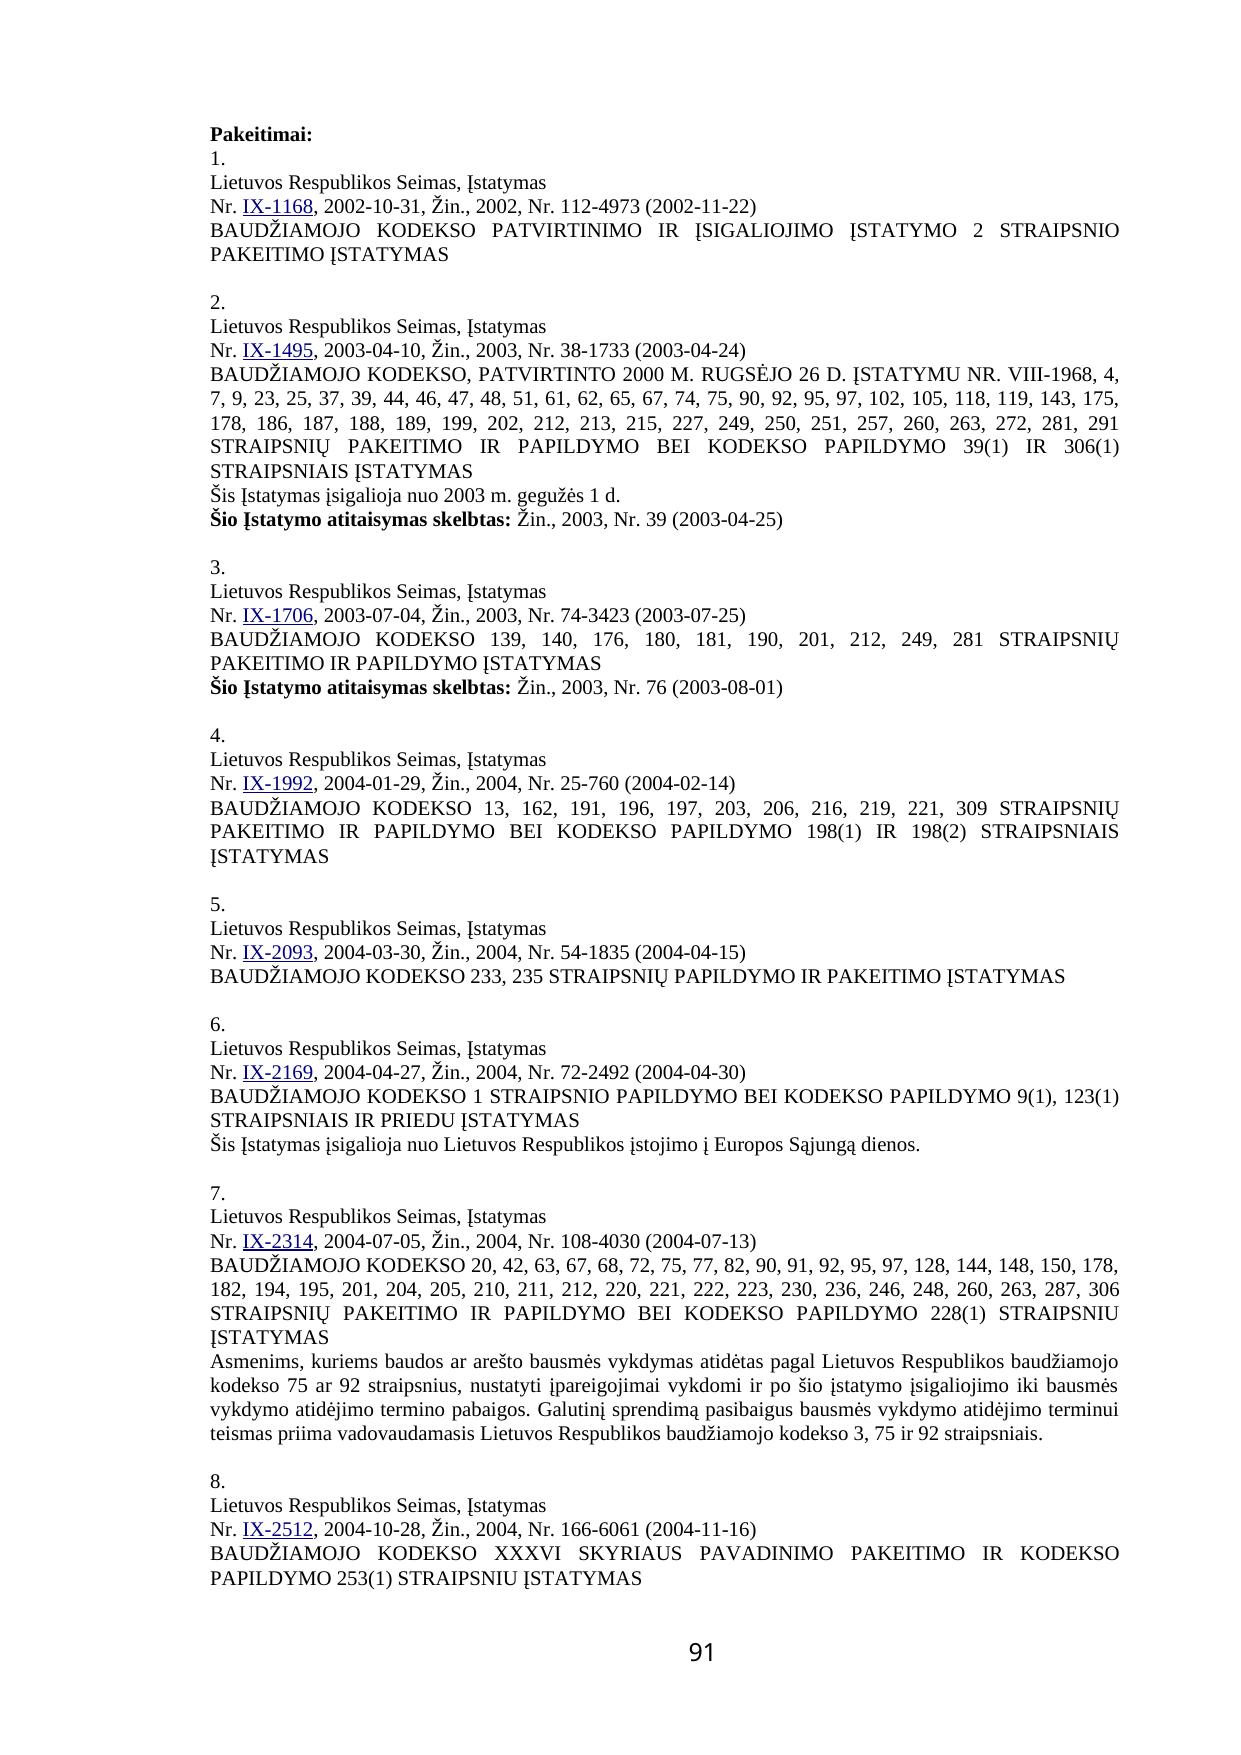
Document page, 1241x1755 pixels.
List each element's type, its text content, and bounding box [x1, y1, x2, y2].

text 4. [210, 723, 1120, 747]
text BAUDŽIAMOJO KODEKSO XXXVI SKYRIAUS PAVADINIMO PAKEITIMO IR KODEKSO PAPILDYMO 253(1) STRAIPSNIU ĮSTATYMAS [210, 1541, 1120, 1589]
text BAUDŽIAMOJO KODEKSO 139, 140, 176, 180, 181, 190, 201, 212, 249, 281 STRAIPSNIŲ PAKEITIMO IR PAPILDYMO ĮSTATYMAS [210, 627, 1120, 675]
text Lietuvos Respublikos Seimas, Įstatymas [210, 1204, 1120, 1228]
text 3. [210, 555, 1120, 579]
text Nr. IX-1706, 2003-07-04, Žin., 2003, Nr. 74-3423 (2003-07-25) [210, 603, 1120, 627]
text Lietuvos Respublikos Seimas, Įstatymas [210, 747, 1120, 771]
text Nr. IX-2169, 2004-04-27, Žin., 2004, Nr. 72-2492 (2004-04-30) [210, 1060, 1120, 1084]
text BAUDŽIAMOJO KODEKSO PATVIRTINIMO IR ĮSIGALIOJIMO ĮSTATYMO 2 STRAIPSNIO PAKEITIMO ĮSTATYMAS [210, 218, 1120, 266]
text Lietuvos Respublikos Seimas, Įstatymas [210, 916, 1120, 940]
text Šis Įstatymas įsigalioja nuo 2003 m. gegužės 1 d. [210, 483, 1120, 507]
text Lietuvos Respublikos Seimas, Įstatymas [210, 1493, 1120, 1517]
text Lietuvos Respublikos Seimas, Įstatymas [210, 579, 1120, 603]
text Nr. IX-1168, 2002-10-31, Žin., 2002, Nr. 112-4973 (2002-11-22) [210, 194, 1120, 218]
text Šis Įstatymas įsigalioja nuo Lietuvos Respublikos įstojimo į Europos Sąjungą dienos. [210, 1132, 1120, 1156]
text 8. [210, 1469, 1120, 1493]
text Nr. IX-2093, 2004-03-30, Žin., 2004, Nr. 54-1835 (2004-04-15) [210, 940, 1120, 964]
text BAUDŽIAMOJO KODEKSO 233, 235 STRAIPSNIŲ PAPILDYMO IR PAKEITIMO ĮSTATYMAS [210, 964, 1120, 988]
text BAUDŽIAMOJO KODEKSO 1 STRAIPSNIO PAPILDYMO BEI KODEKSO PAPILDYMO 9(1), 123(1) STRAIPSNIAIS IR PRIEDU ĮSTATYMAS [210, 1084, 1120, 1132]
text BAUDŽIAMOJO KODEKSO, PATVIRTINTO 2000 M. RUGSĖJO 26 D. ĮSTATYMU NR. VIII-1968, 4, 7, 9, 23, 25, 37, 39, 44, 46, 47, 48, 51, 61, 62, 65, 67, 74, 75, 90, 92, 95, 97, 102, 105, 118, 119, 143, 175, 178, 186, 187, 188, 189, 199, 202, 212, 213, 215, 227, 249, 250, 251, 257, 260, 263, 272, 281, 291 STRAIPSNIŲ PAKEITIMO IR PAPILDYMO BEI KODEKSO PAPILDYMO 39(1) IR 306(1) STRAIPSNIAIS ĮSTATYMAS [210, 362, 1120, 483]
text Nr. IX-1495, 2003-04-10, Žin., 2003, Nr. 38-1733 (2003-04-24) [210, 338, 1120, 362]
text BAUDŽIAMOJO KODEKSO 20, 42, 63, 67, 68, 72, 75, 77, 82, 90, 91, 92, 95, 97, 128, 144, 148, 150, 178, 182, 194, 195, 201, 204, 205, 210, 211, 212, 220, 221, 222, 223, 230, 236, 246, 248, 260, 263, 287, 306 STRAIPSNIŲ PAKEITIMO IR PAPILDYMO BEI KODEKSO PAPILDYMO 228(1) STRAIPSNIU ĮSTATYMAS [210, 1253, 1120, 1349]
text 7. [210, 1180, 1120, 1204]
text Lietuvos Respublikos Seimas, Įstatymas [210, 314, 1120, 338]
text Pakeitimai: [210, 122, 1120, 146]
text Lietuvos Respublikos Seimas, Įstatymas [210, 1036, 1120, 1060]
text Lietuvos Respublikos Seimas, Įstatymas [210, 170, 1120, 194]
text 6. [210, 1012, 1120, 1036]
text Nr. IX-2512, 2004-10-28, Žin., 2004, Nr. 166-6061 (2004-11-16) [210, 1517, 1120, 1541]
text Asmenims, kuriems baudos ar arešto bausmės vykdymas atidėtas pagal Lietuvos Respublikos baudžiamojo kodekso 75 ar 92 straipsnius, nustatyti įpareigojimai vykdomi ir po šio įstatymo įsigaliojimo iki bausmės vykdymo atidėjimo termino pabaigos. Galutinį sprendimą pasibaigus bausmės vykdymo atidėjimo terminui teismas priima vadovaudamasis Lietuvos Respublikos baudžiamojo kodekso 3, 75 ir 92 straipsniais. [210, 1349, 1120, 1445]
text Šio Įstatymo atitaisymas skelbtas: Žin., 2003, Nr. 76 (2003-08-01) [210, 675, 1120, 699]
text BAUDŽIAMOJO KODEKSO 13, 162, 191, 196, 197, 203, 206, 216, 219, 221, 309 STRAIPSNIŲ PAKEITIMO IR PAPILDYMO BEI KODEKSO PAPILDYMO 198(1) IR 198(2) STRAIPSNIAIS ĮSTATYMAS [210, 795, 1120, 868]
text Nr. IX-2314, 2004-07-05, Žin., 2004, Nr. 108-4030 (2004-07-13) [210, 1228, 1120, 1253]
text 5. [210, 892, 1120, 916]
text 1. [210, 146, 1120, 170]
text Nr. IX-1992, 2004-01-29, Žin., 2004, Nr. 25-760 (2004-02-14) [210, 771, 1120, 795]
text Šio Įstatymo atitaisymas skelbtas: Žin., 2003, Nr. 39 (2003-04-25) [210, 507, 1120, 531]
text 2. [210, 290, 1120, 314]
